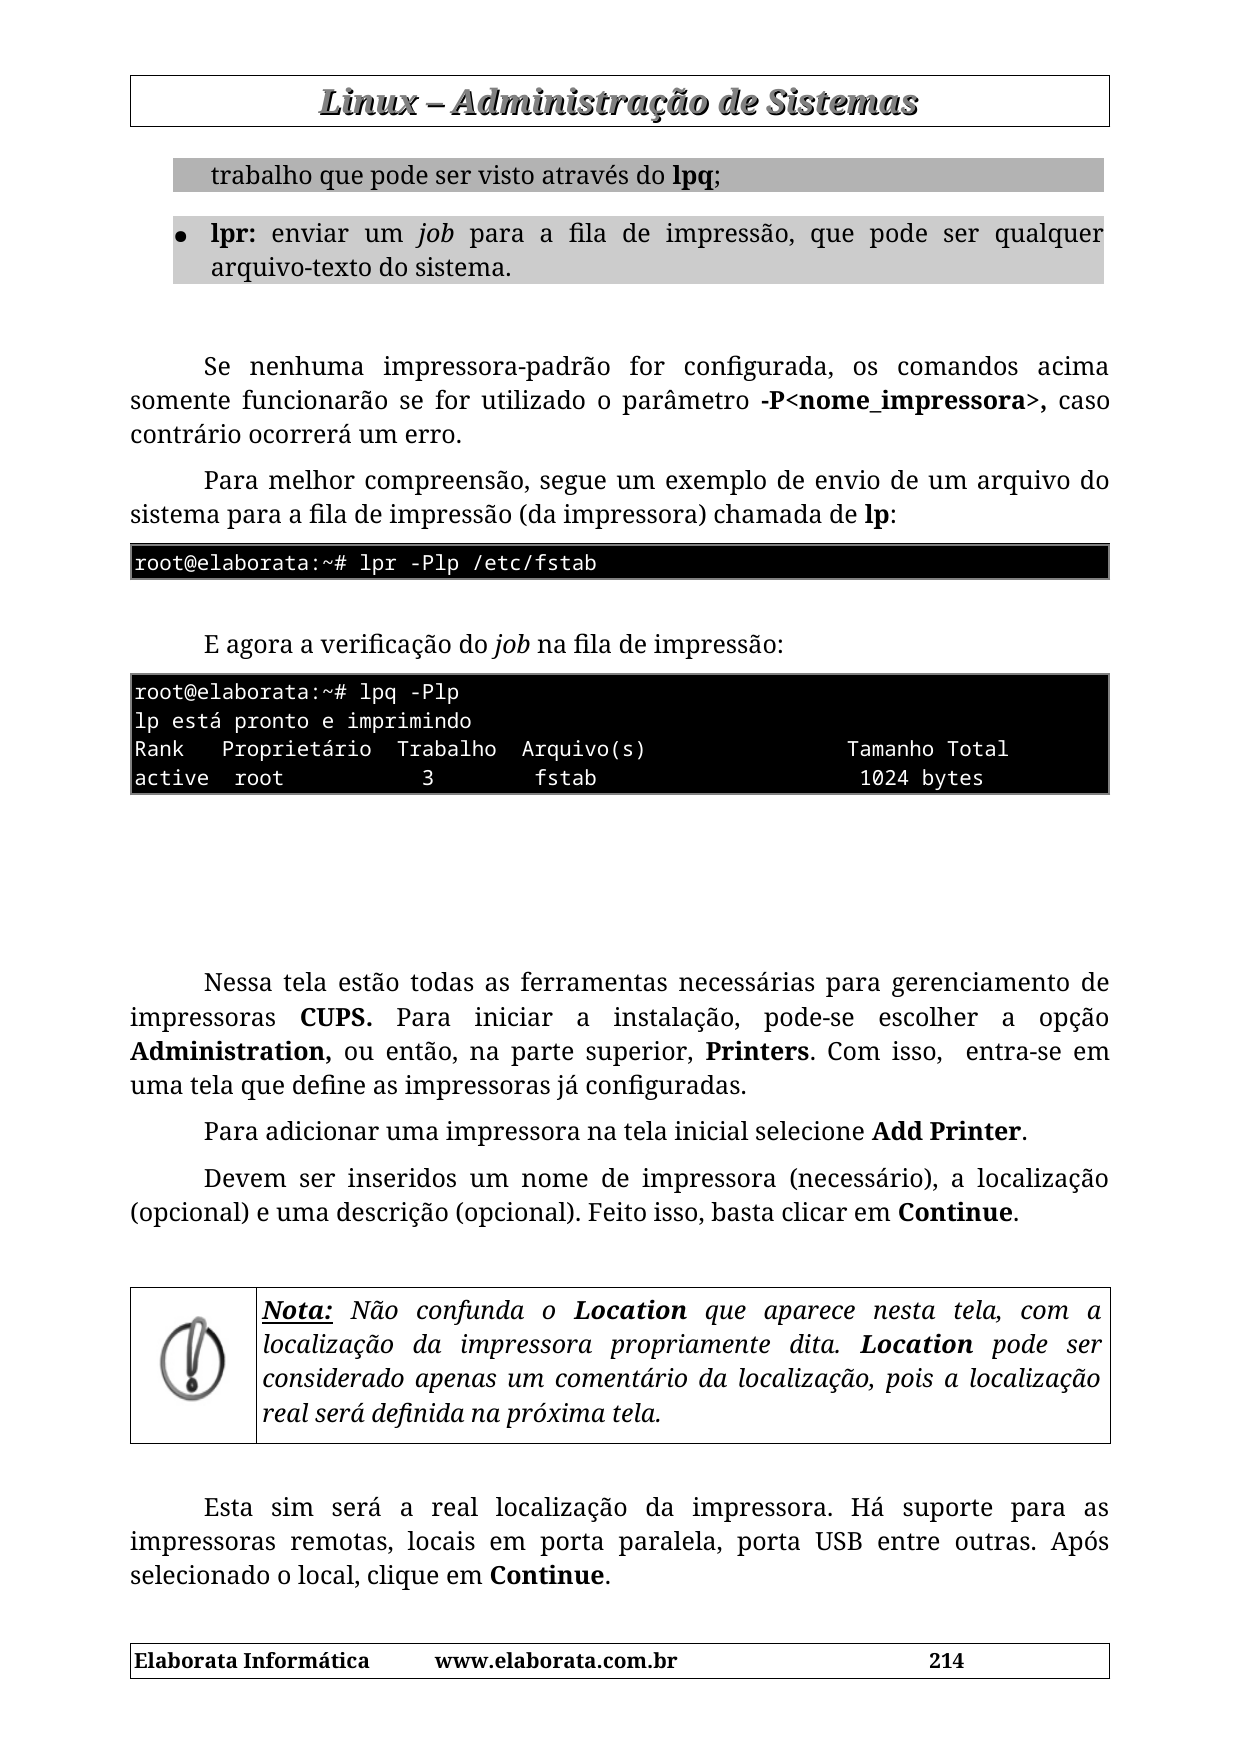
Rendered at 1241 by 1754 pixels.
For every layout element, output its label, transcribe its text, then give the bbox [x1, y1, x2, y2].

text root@elaborata:~# lpq -Plp [132, 675, 1108, 702]
table_cell lpr: enviar um job para a fila de impressão, que pode ser qualquer arquivo-texto do sistema. [130, 210, 1110, 302]
text Para adicionar uma impressora na tela inicial selecione Add Printer. [130, 1114, 1110, 1148]
table_header [131, 1288, 256, 1443]
text Nessa tela estão todas as ferramentas necessárias para gerenciamento de impressoras CUPS. Para iniciar a instalação, pode-se escolher a opção Administration, ou então, na parte superior, Printers. Com isso, entra-se em uma tela que define as impressoras já configuradas. [130, 965, 1110, 1101]
text Rank Proprietário Trabalho Arquivo(s) Tamanho Total [132, 730, 1108, 758]
text lp está pronto e imprimindo [132, 702, 1108, 730]
text E agora a verificação do job na fila de impressão: [130, 627, 1110, 661]
text Esta sim será a real localização da impressora. Há suporte para as impressoras remotas, locais em porta paralela, porta USB entre outras. Após selecionado o local, clique em Continue. [130, 1490, 1110, 1592]
table_cell trabalho que pode ser visto através do lpq; [130, 152, 1110, 210]
text root@elaborata:~# lpr -Plp /etc/fstab [132, 546, 1108, 578]
text active root 3 fstab 1024 bytes [132, 758, 1108, 793]
text Para melhor compreensão, segue um exemplo de envio de um arquivo do sistema para a fila de impressão (da impressora) chamada de lp: [130, 463, 1110, 531]
table_header Nota: Não confunda o Location que aparece nesta tela, com a localização da impressora propriamente dita. Location pode ser considerado apenas um comentário da localização, pois a localização real será definida na próxima tela. [257, 1288, 1110, 1443]
text Devem ser inseridos um nome de impressora (necessário), a localização (opcional) e uma descrição (opcional). Feito isso, basta clicar em Continue. [130, 1160, 1110, 1228]
text Se nenhuma impressora-padrão for configurada, os comandos acima somente funcionarão se for utilizado o parâmetro -P<nome_impressora>, caso contrário ocorrerá um erro. [130, 348, 1110, 451]
